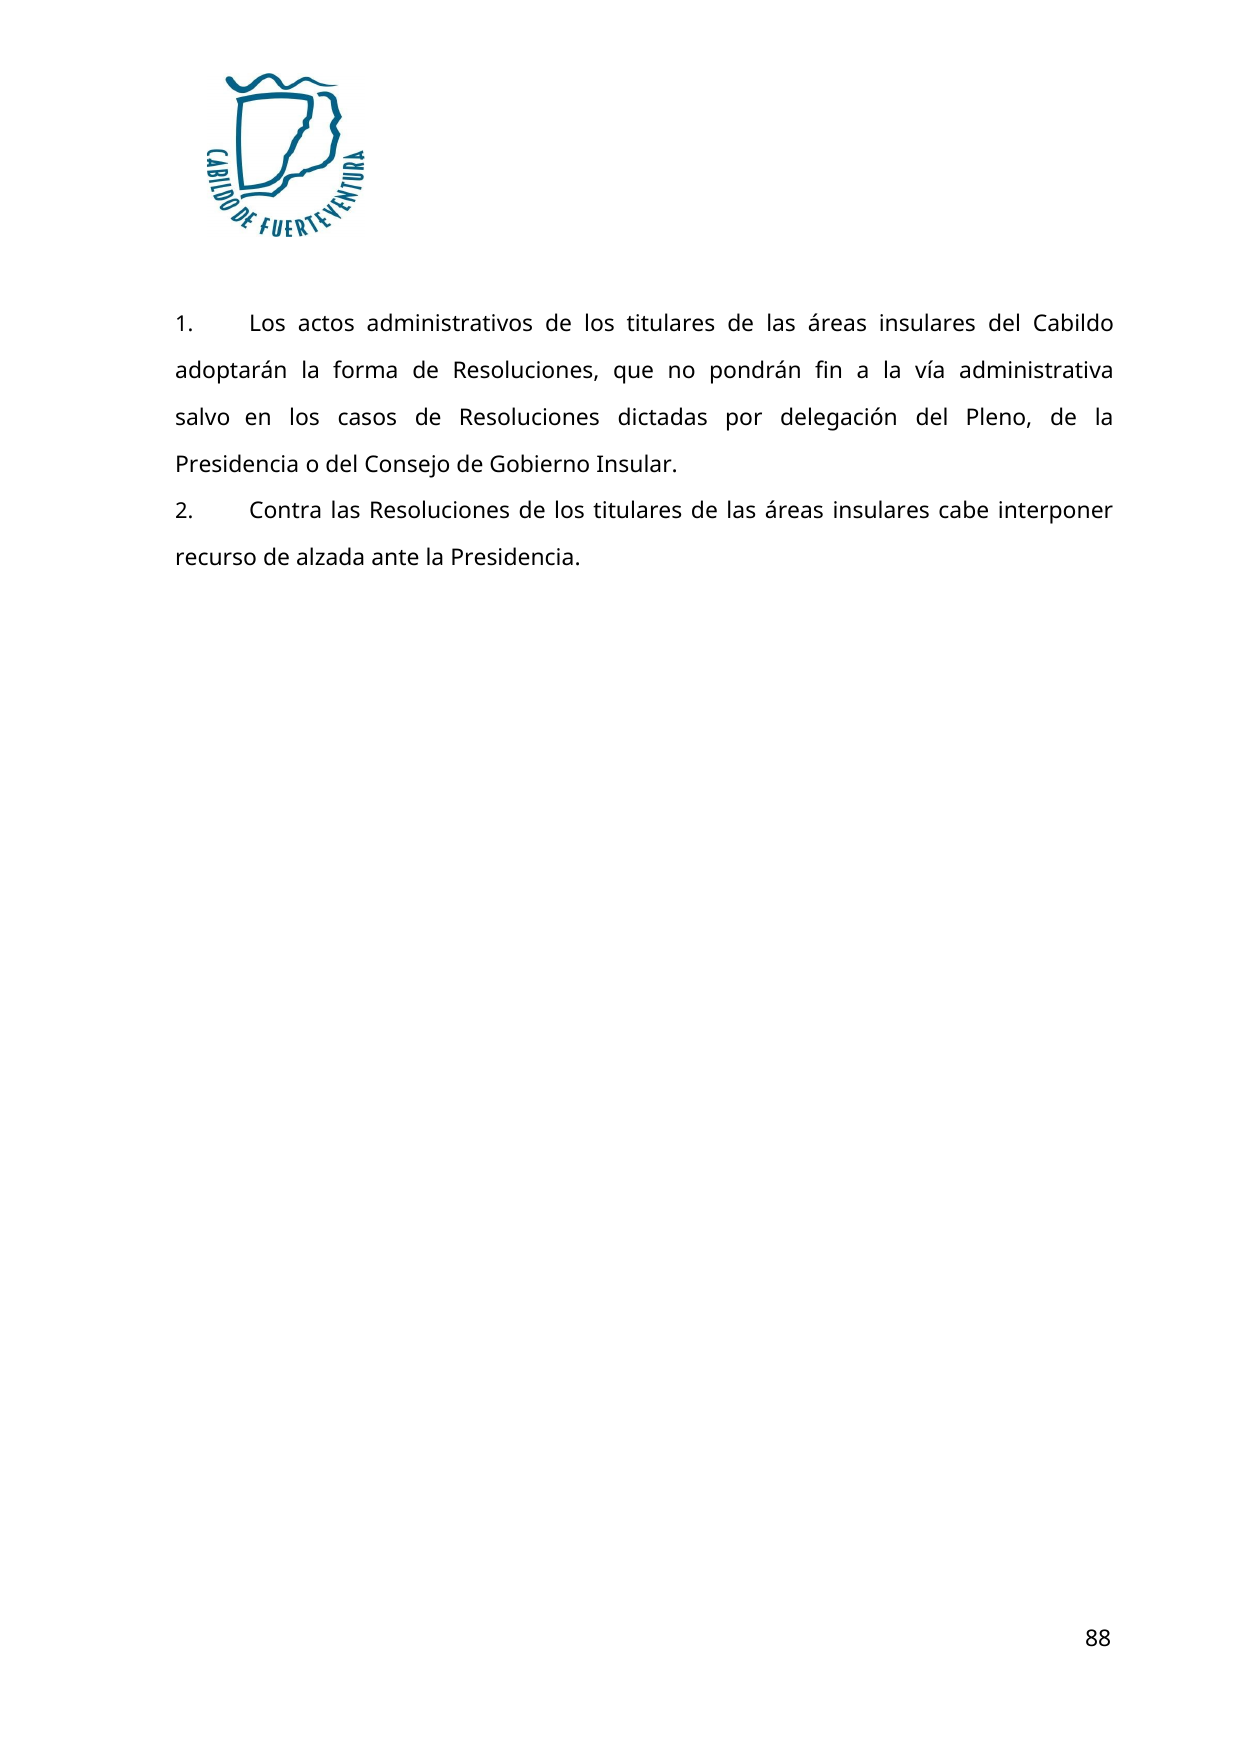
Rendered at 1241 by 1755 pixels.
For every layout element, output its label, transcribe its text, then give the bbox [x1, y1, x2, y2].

list Los actos administrativos de los titulares de las áreas insulares del Cabildo adoptarán la forma de Resoluciones, que no pondrán fin a la vía administrativa salvo en los casos de Resoluciones dictadas por delegación del Pleno, de la Presidencia o del Consejo de Gobierno Insular. [175, 307, 1114, 479]
list Contra las Resoluciones de los titulares de las áreas insulares cabe interponer recurso de alzada ante la Presidencia. [175, 494, 1114, 573]
